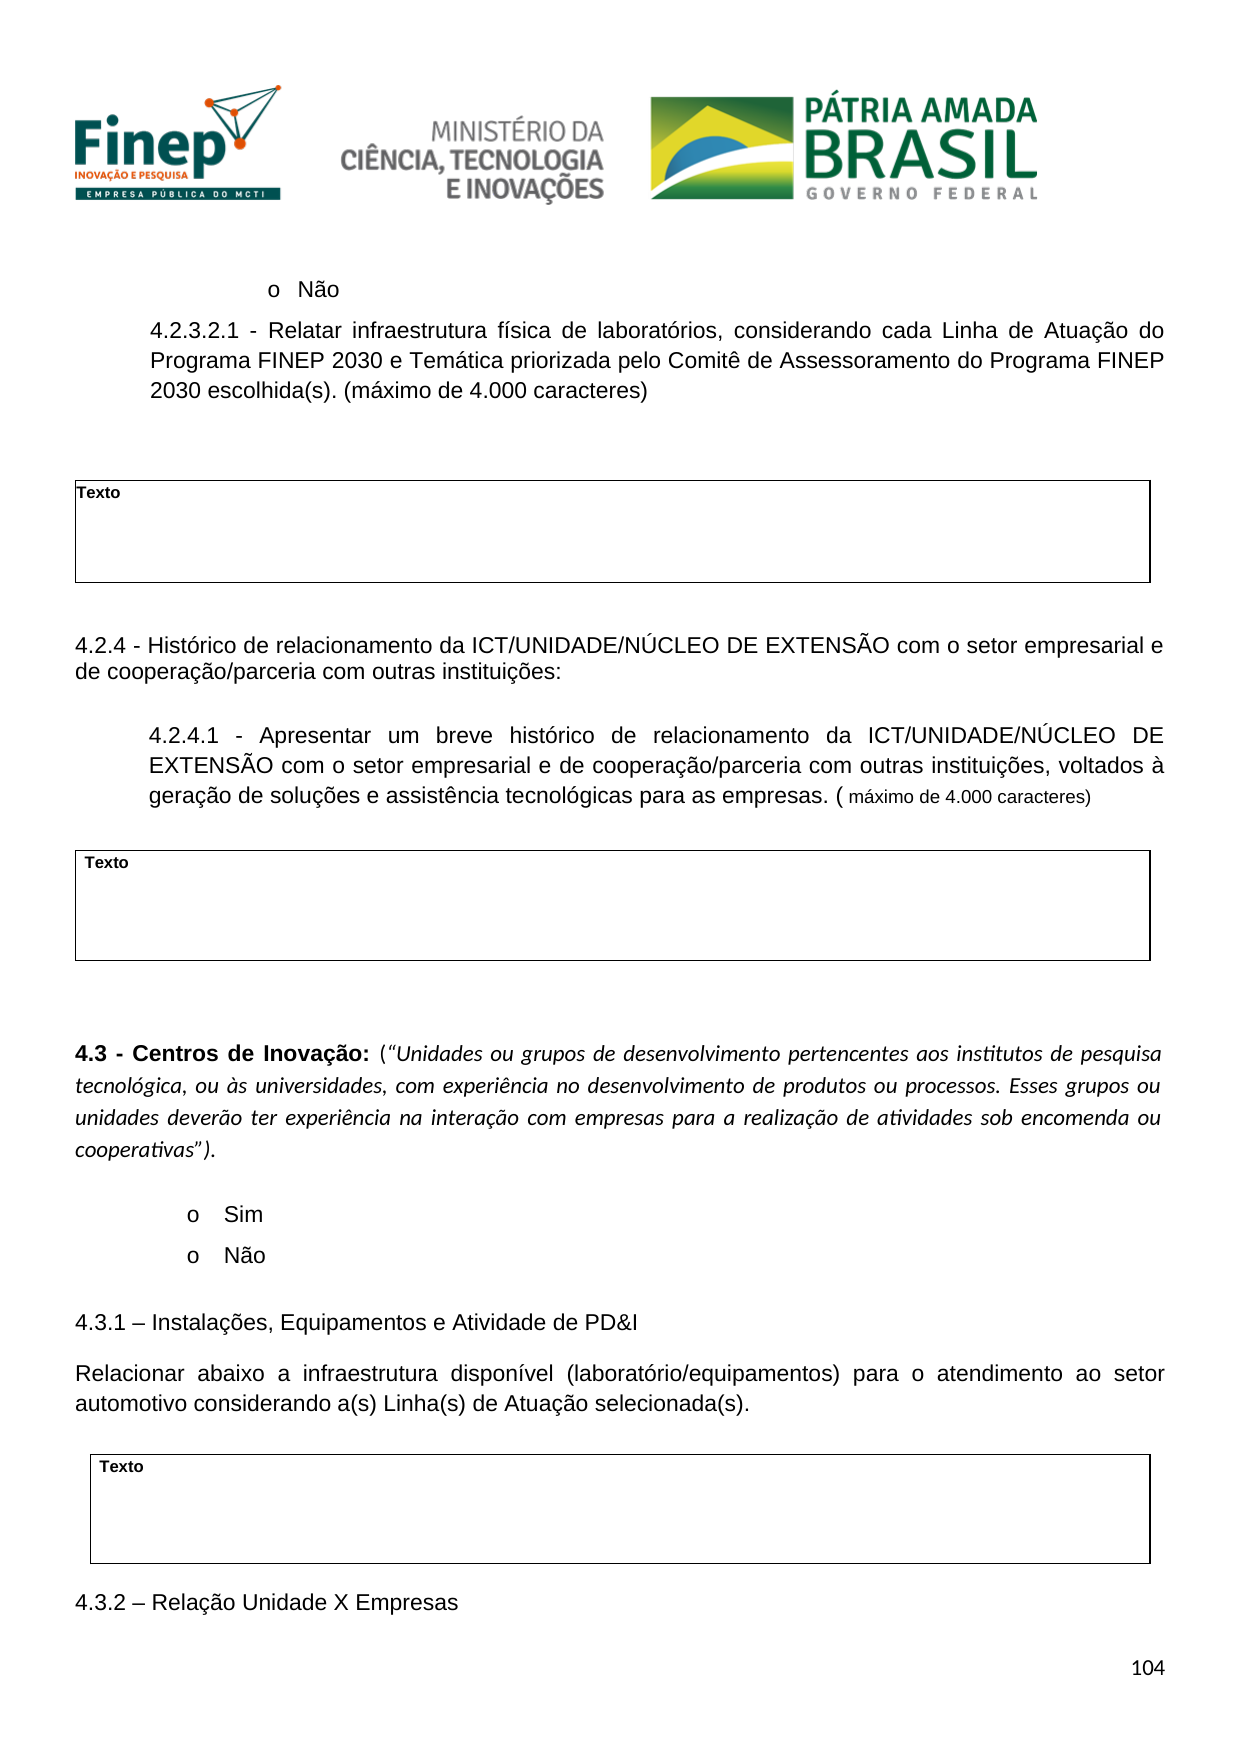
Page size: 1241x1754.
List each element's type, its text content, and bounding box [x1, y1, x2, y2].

text 4.3 - Centros de Inovação: (“Unidades ou grupos de desenvolvimento pertencentes aos institutos de pesquisa tecnológica, ou às universidades, com experiência no desenvolvimento de produtos ou processos. Esses grupos ou unidades deverão ter experiência na interação com empresas para a realização de atividades sob encomenda ou cooperativas”). [75, 1039, 1165, 1163]
text 4.3.1 – Instalações, Equipamentos e Atividade de PD&I [75, 1309, 1165, 1335]
text 4.2.4 - Histórico de relacionamento da ICT/UNIDADE/NÚCLEO DE EXTENSÃO com o setor empresarial e de cooperação/parceria com outras instituições: [75, 632, 1165, 684]
list Sim [186, 1201, 1165, 1229]
text Relacionar abaixo a infraestrutura disponível (laboratório/equipamentos) para o atendimento ao setor automotivo considerando a(s) Linha(s) de Atuação selecionada(s). [75, 1360, 1165, 1416]
text 4.2.4.1 - Apresentar um breve histórico de relacionamento da ICT/UNIDADE/NÚCLEO DE EXTENSÃO com o setor empresarial e de cooperação/parceria com outras instituições, voltados à geração de soluções e assistência tecnológicas para as empresas. ( máximo de 4.000 caracteres) [149, 722, 1165, 809]
list 4.2.3.2.1 - Relatar infraestrutura física de laboratórios, considerando cada Linha de Atuação do Programa FINEP 2030 e Temática priorizada pelo Comitê de Assessoramento do Programa FINEP 2030 escolhida(s). (máximo de 4.000 caracteres) [150, 317, 1165, 403]
list Não [186, 1242, 1165, 1270]
text Texto [76, 481, 1149, 502]
text Texto [76, 851, 1149, 872]
text Texto [91, 1455, 1149, 1476]
list Não [224, 276, 1165, 304]
text 4.3.2 – Relação Unidade X Empresas [75, 1589, 1165, 1616]
